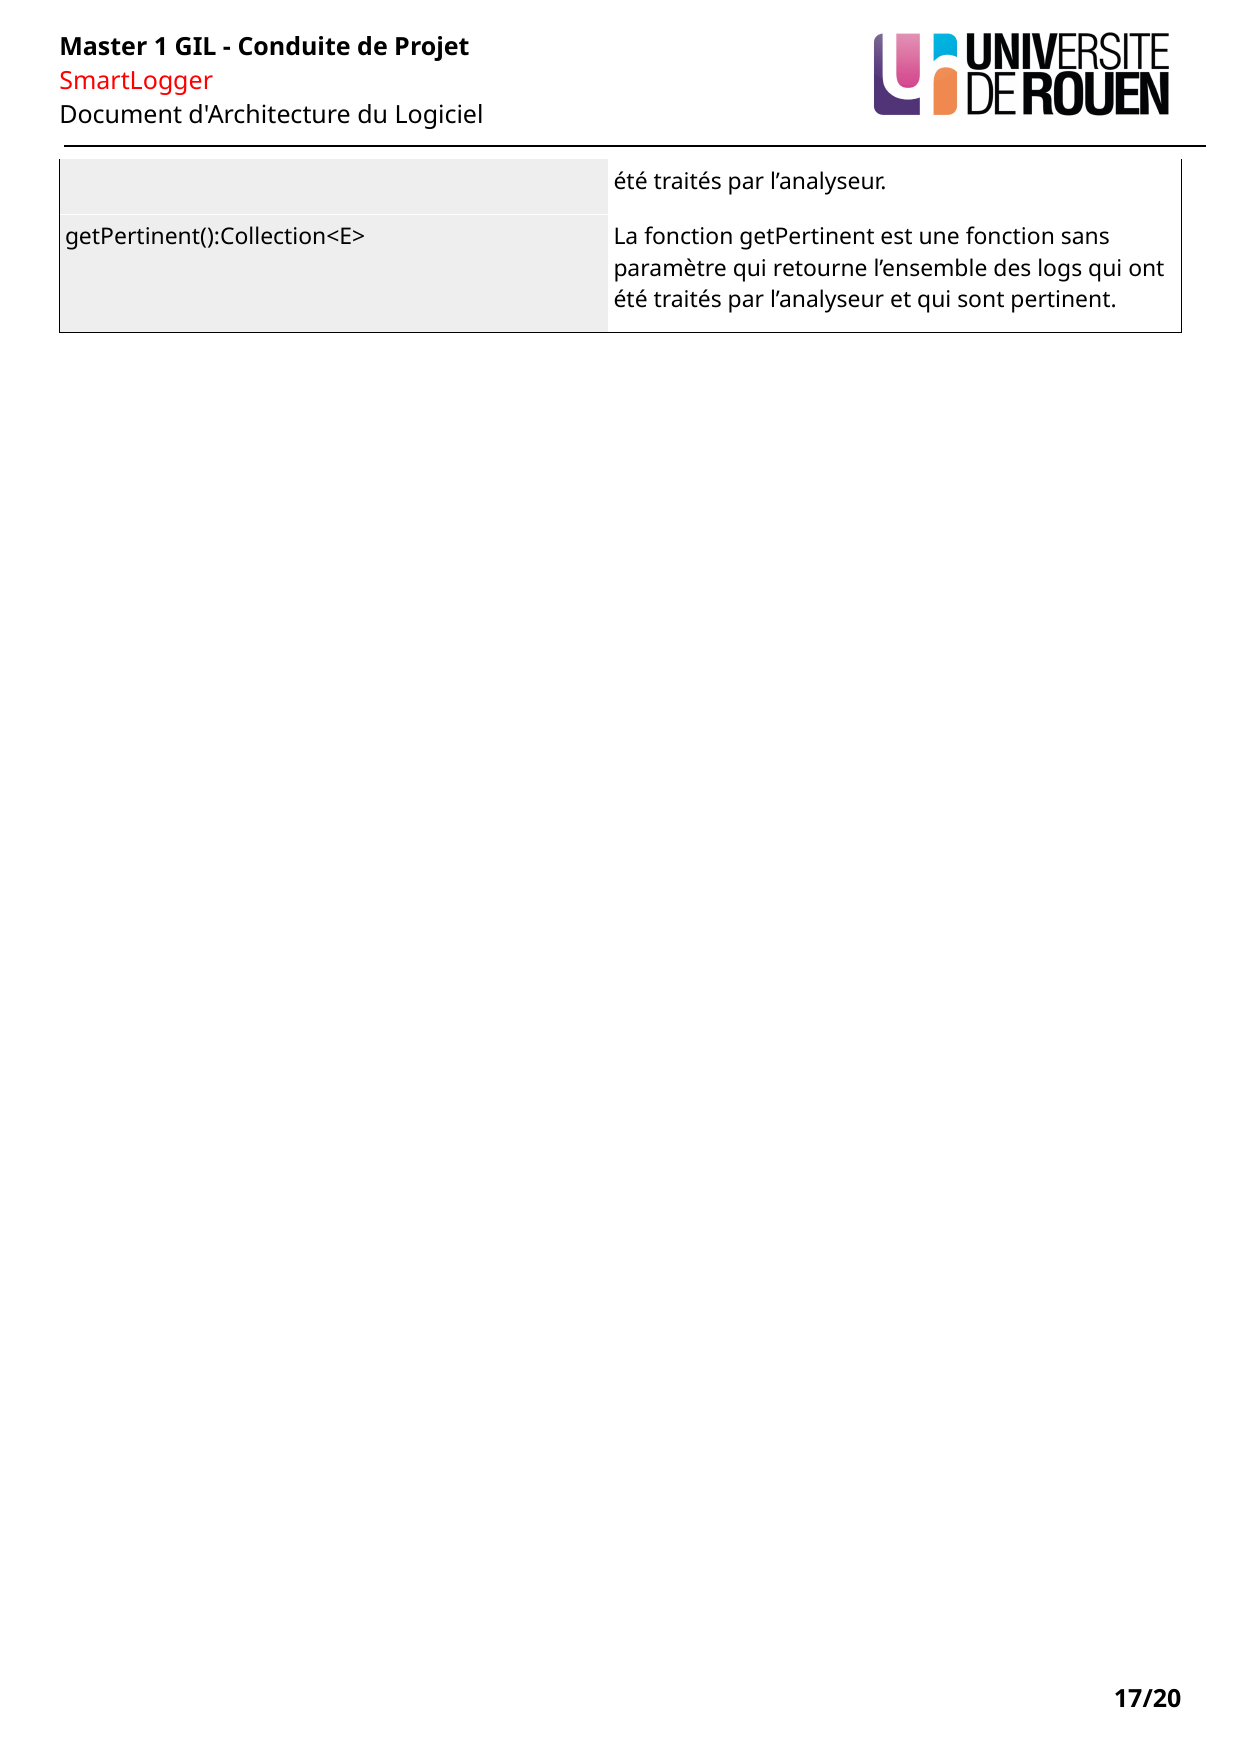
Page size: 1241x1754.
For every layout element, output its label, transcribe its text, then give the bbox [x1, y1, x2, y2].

picture [872, 32, 1170, 118]
table_cell [60, 159, 608, 214]
table_cell La fonction getPertinent est une fonction sans paramètre qui retourne l’ensemble des logs qui ont été traités par l’analyseur et qui sont pertinent. [608, 215, 1181, 332]
table_cell getPertinent():Collection<E> [60, 215, 608, 332]
table_cell été traités par l’analyseur. [608, 159, 1181, 214]
